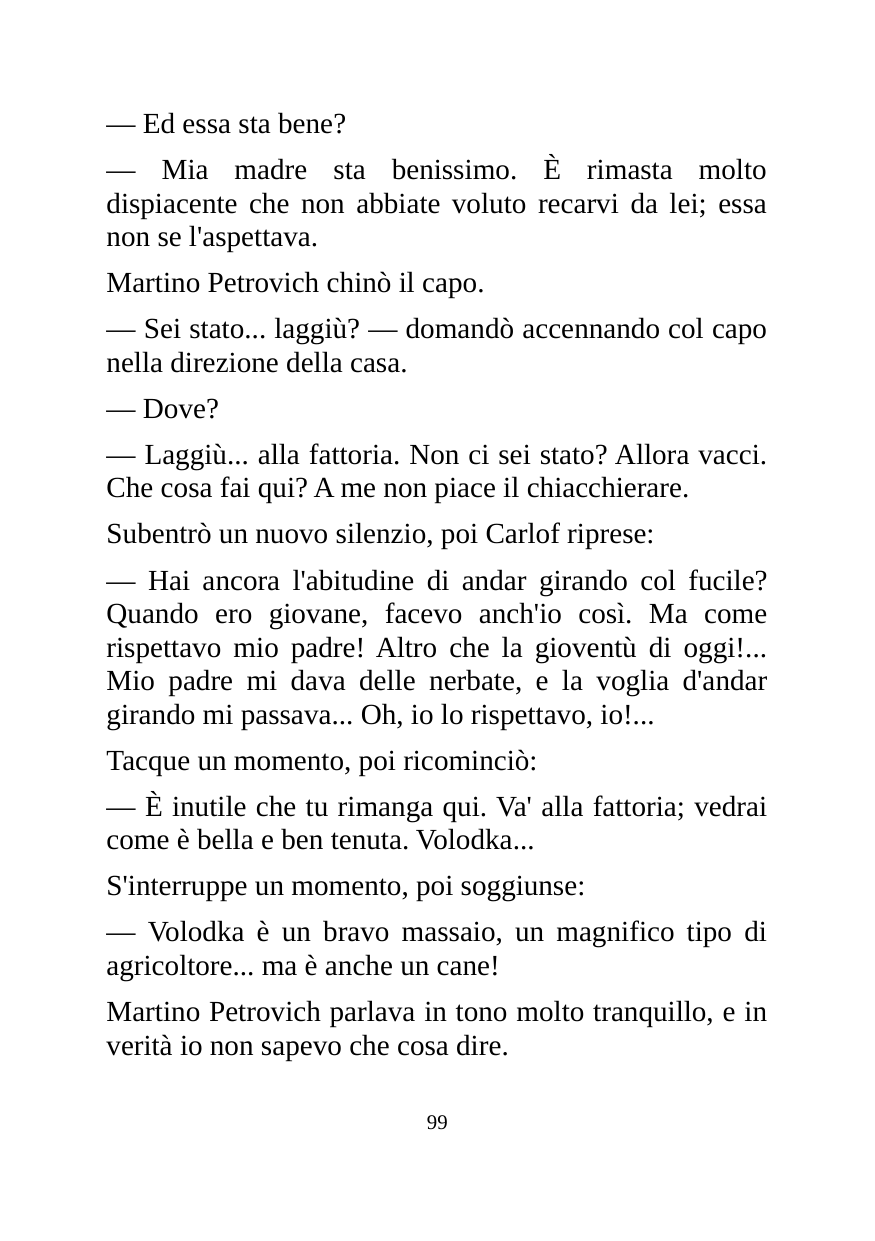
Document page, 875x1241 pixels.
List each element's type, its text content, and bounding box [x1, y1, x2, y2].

text — Ed essa sta bene? [106, 106, 768, 140]
text — Laggiù... alla fattoria. Non ci sei stato? Allora vacci. Che cosa fai qui? A me non piace il chiacchierare. [106, 437, 768, 504]
text — Mia madre sta benissimo. È rimasta molto dispiacente che non abbiate voluto recarvi da lei; essa non se l'aspettava. [106, 152, 768, 253]
text Tacque un momento, poi ricominciò: [106, 743, 768, 776]
text Subentrò un nuovo silenzio, poi Carlof riprese: [106, 517, 768, 550]
text — Dove? [106, 391, 768, 424]
text Martino Petrovich parlava in tono molto tranquillo, e in verità io non sapevo che cosa dire. [106, 994, 768, 1061]
text Martino Petrovich chinò il capo. [106, 265, 768, 299]
text — È inutile che tu rimanga qui. Va' alla fattoria; vedrai come è bella e ben tenuta. Volodka... [106, 789, 768, 856]
text — Sei stato... laggiù? — domandò accennando col capo nella direzione della casa. [106, 311, 768, 378]
text — Hai ancora l'abitudine di andar girando col fucile? Quando ero giovane, facevo anch'io così. Ma come rispettavo mio padre! Altro che la gioventù di oggi!... Mio padre mi dava delle nerbate, e la voglia d'andar girando mi passava... Oh, io lo rispettavo, io!... [106, 563, 768, 730]
text — Volodka è un bravo massaio, un magnifico tipo di agricoltore... ma è anche un cane! [106, 914, 768, 982]
text S'interruppe un momento, poi soggiunse: [106, 868, 768, 902]
